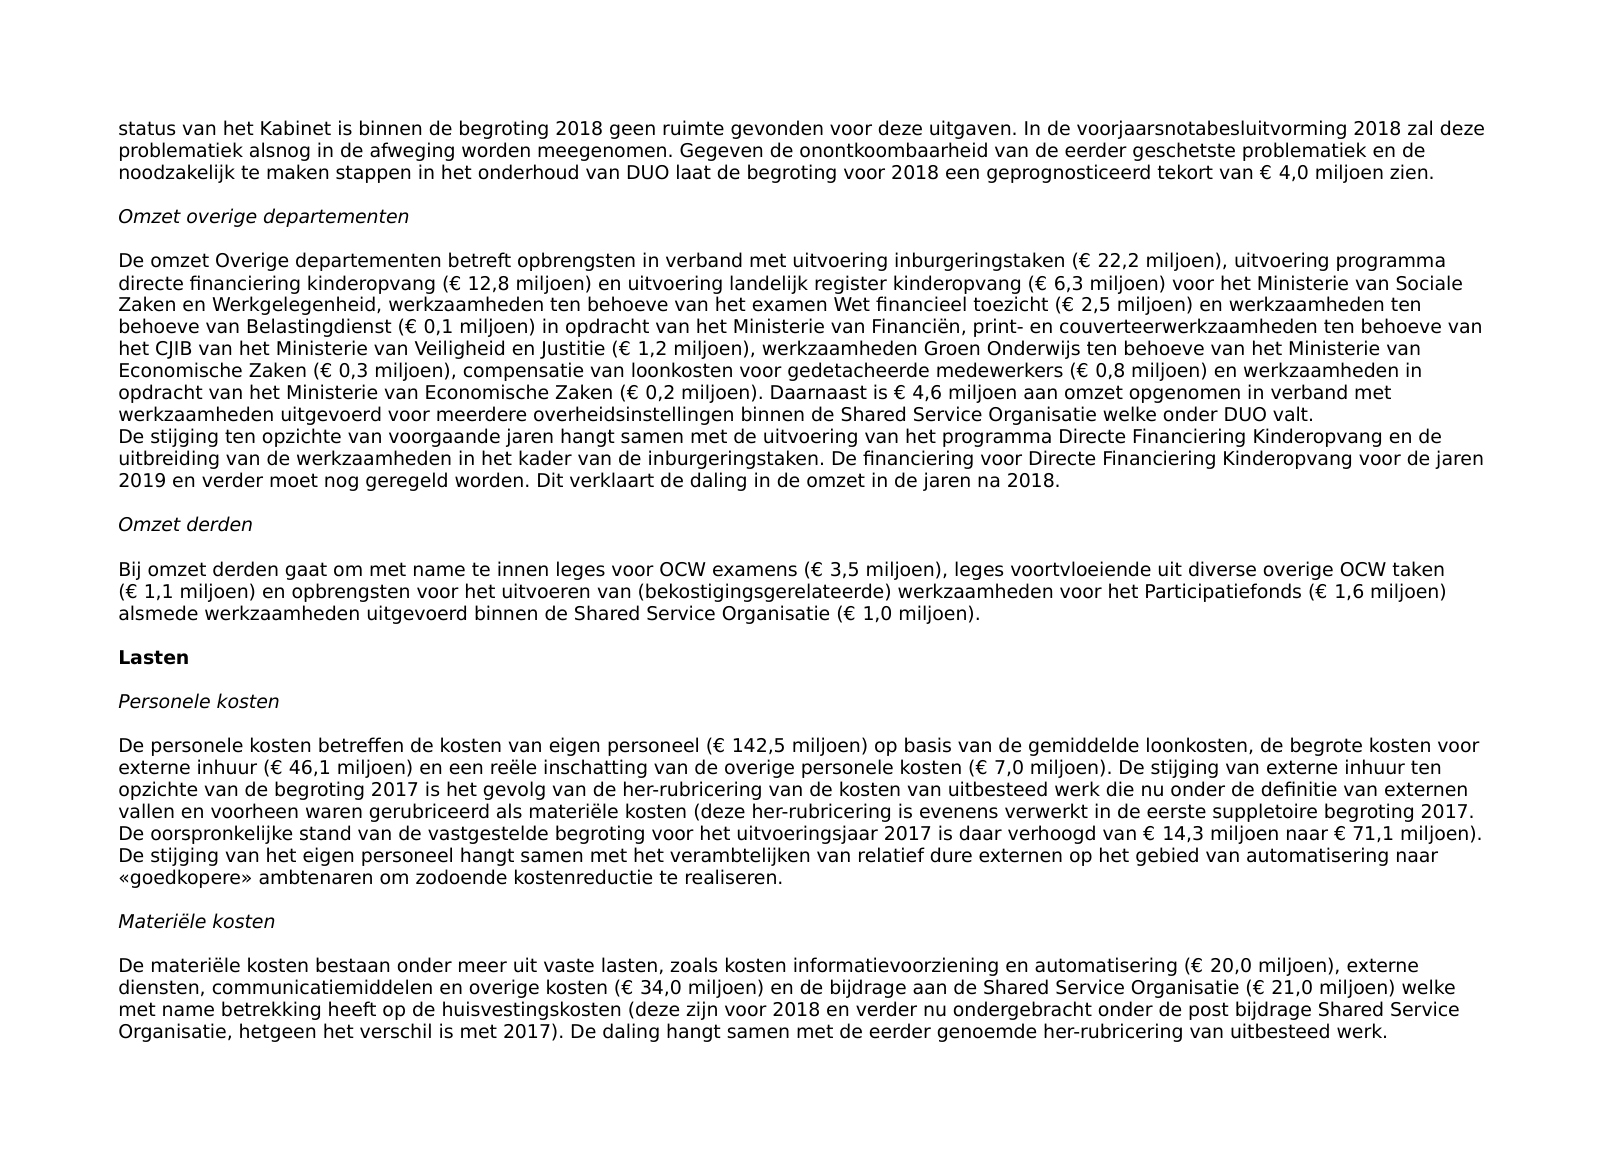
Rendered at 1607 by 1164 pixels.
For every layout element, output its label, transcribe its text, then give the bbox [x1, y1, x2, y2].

subtitle Materiële kosten [118, 911, 1488, 933]
text status van het Kabinet is binnen de begroting 2018 geen ruimte gevonden voor deze uitgaven. In de voorjaarsnotabesluitvorming 2018 zal deze problematiek alsnog in de afweging worden meegenomen. Gegeven de onontkoombaarheid van de eerder geschetste problematiek en de noodzakelijk te maken stappen in het onderhoud van DUO laat de begroting voor 2018 een geprognosticeerd tekort van € 4,0 miljoen zien. [118, 118, 1488, 184]
text De omzet Overige departementen betreft opbrengsten in verband met uitvoering inburgeringstaken (€ 22,2 miljoen), uitvoering programma directe financiering kinderopvang (€ 12,8 miljoen) en uitvoering landelijk register kinderopvang (€ 6,3 miljoen) voor het Ministerie van Sociale Zaken en Werkgelegenheid, werkzaamheden ten behoeve van het examen Wet financieel toezicht (€ 2,5 miljoen) en werkzaamheden ten behoeve van Belastingdienst (€ 0,1 miljoen) in opdracht van het Ministerie van Financiën, print- en couverteerwerkzaamheden ten behoeve van het CJIB van het Ministerie van Veiligheid en Justitie (€ 1,2 miljoen), werkzaamheden Groen Onderwijs ten behoeve van het Ministerie van Economische Zaken (€ 0,3 miljoen), compensatie van loonkosten voor gedetacheerde medewerkers (€ 0,8 miljoen) en werkzaamheden in opdracht van het Ministerie van Economische Zaken (€ 0,2 miljoen). Daarnaast is € 4,6 miljoen aan omzet opgenomen in verband met werkzaamheden uitgevoerd voor meerdere overheidsinstellingen binnen de Shared Service Organisatie welke onder DUO valt. [118, 250, 1488, 426]
subtitle Lasten [118, 647, 1488, 669]
text De stijging ten opzichte van voorgaande jaren hangt samen met de uitvoering van het programma Directe Financiering Kinderopvang en de uitbreiding van de werkzaamheden in het kader van de inburgeringstaken. De financiering voor Directe Financiering Kinderopvang voor de jaren 2019 en verder moet nog geregeld worden. Dit verklaart de daling in de omzet in de jaren na 2018. [118, 426, 1488, 492]
text Bij omzet derden gaat om met name te innen leges voor OCW examens (€ 3,5 miljoen), leges voortvloeiende uit diverse overige OCW taken (€ 1,1 miljoen) en opbrengsten voor het uitvoeren van (bekostigingsgerelateerde) werkzaamheden voor het Participatiefonds (€ 1,6 miljoen) alsmede werkzaamheden uitgevoerd binnen de Shared Service Organisatie (€ 1,0 miljoen). [118, 558, 1488, 624]
subtitle Omzet derden [118, 514, 1488, 536]
subtitle Personele kosten [118, 691, 1488, 713]
subtitle Omzet overige departementen [118, 206, 1488, 228]
text De materiële kosten bestaan onder meer uit vaste lasten, zoals kosten informatievoorziening en automatisering (€ 20,0 miljoen), externe diensten, communicatiemiddelen en overige kosten (€ 34,0 miljoen) en de bijdrage aan de Shared Service Organisatie (€ 21,0 miljoen) welke met name betrekking heeft op de huisvestingskosten (deze zijn voor 2018 en verder nu ondergebracht onder de post bijdrage Shared Service Organisatie, hetgeen het verschil is met 2017). De daling hangt samen met de eerder genoemde her-rubricering van uitbesteed werk. [118, 955, 1488, 1043]
text De personele kosten betreffen de kosten van eigen personeel (€ 142,5 miljoen) op basis van de gemiddelde loonkosten, de begrote kosten voor externe inhuur (€ 46,1 miljoen) en een reële inschatting van de overige personele kosten (€ 7,0 miljoen). De stijging van externe inhuur ten opzichte van de begroting 2017 is het gevolg van de her-rubricering van de kosten van uitbesteed werk die nu onder de definitie van externen vallen en voorheen waren gerubriceerd als materiële kosten (deze her-rubricering is evenens verwerkt in de eerste suppletoire begroting 2017. De oorspronkelijke stand van de vastgestelde begroting voor het uitvoeringsjaar 2017 is daar verhoogd van € 14,3 miljoen naar € 71,1 miljoen). De stijging van het eigen personeel hangt samen met het verambtelijken van relatief dure externen op het gebied van automatisering naar «goedkopere» ambtenaren om zodoende kostenreductie te realiseren. [118, 735, 1488, 889]
